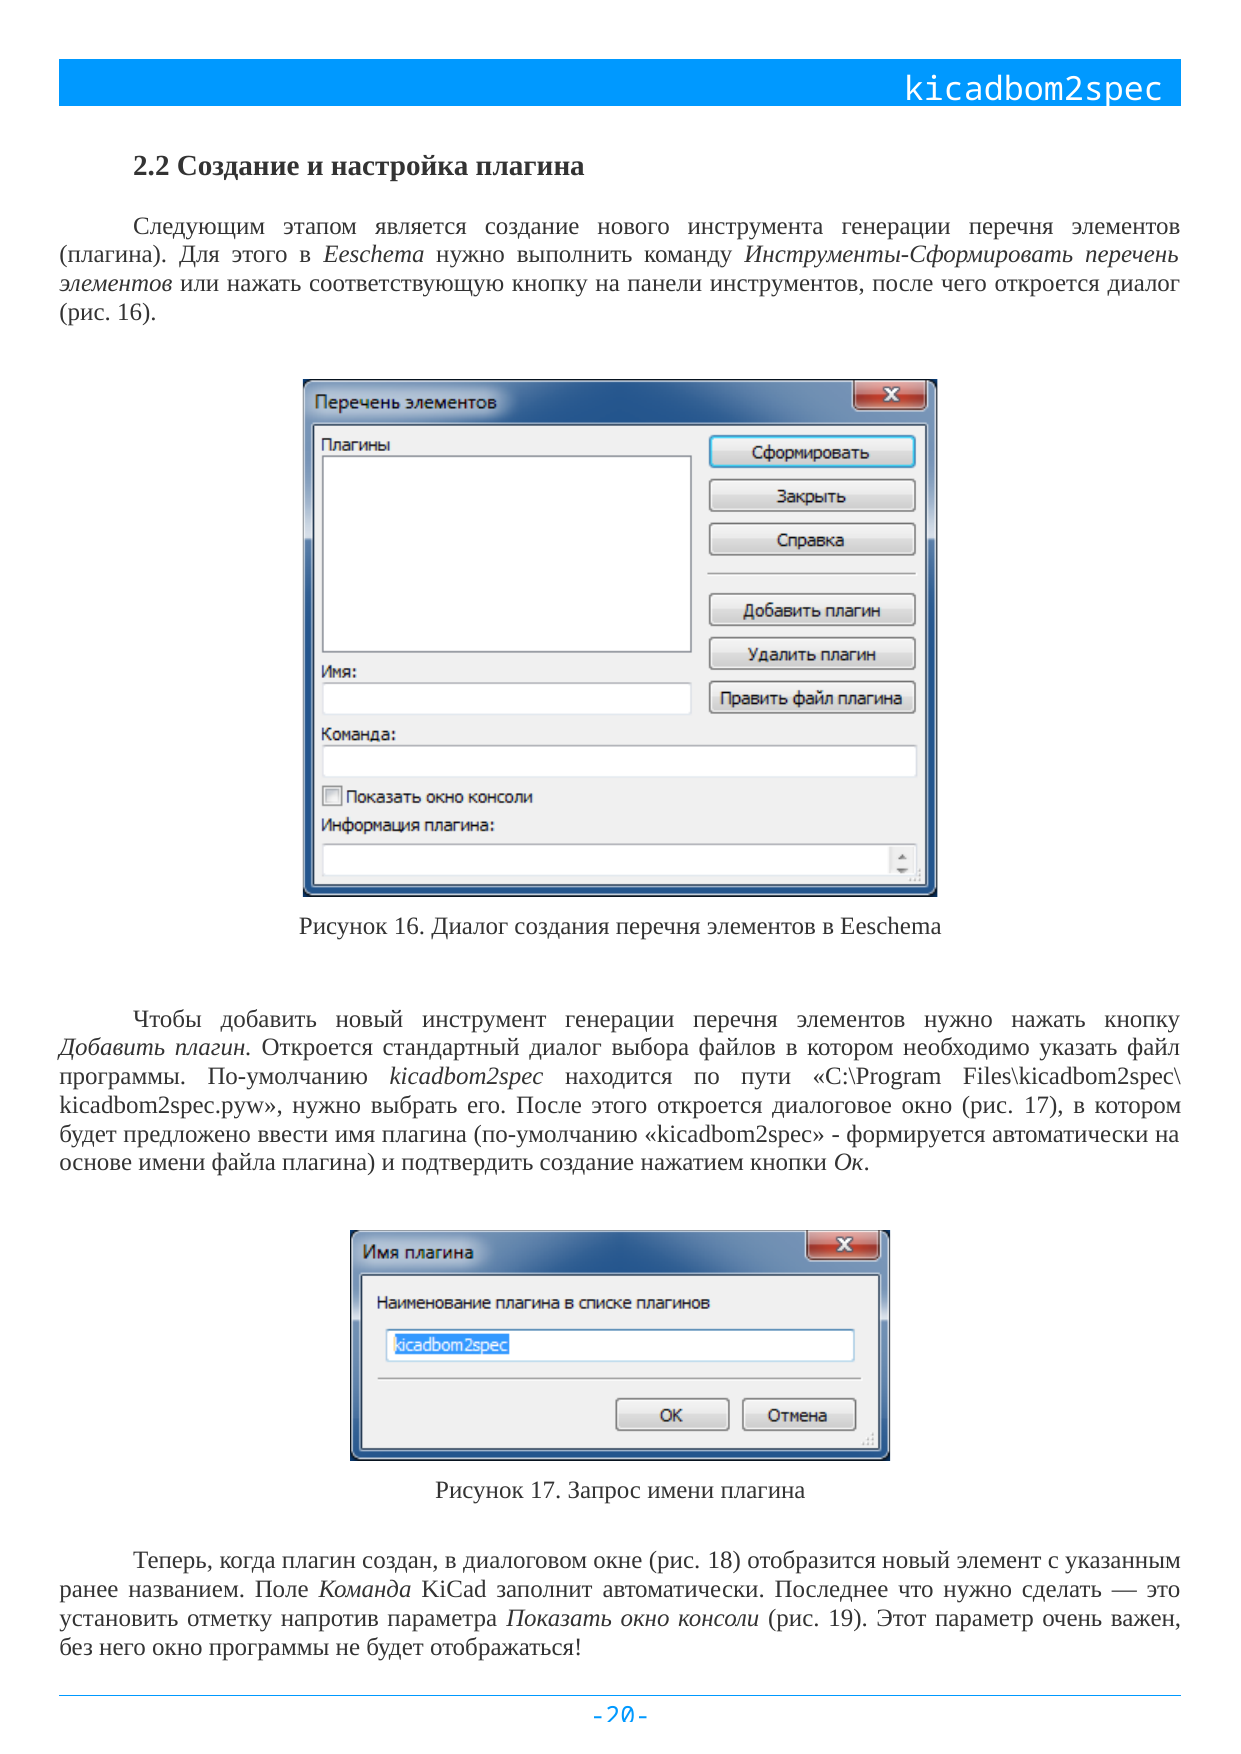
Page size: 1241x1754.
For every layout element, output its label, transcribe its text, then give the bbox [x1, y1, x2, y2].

text Следующим этапом является создание нового инструмента генерации перечня элементов (плагина). Для этого в Eeschema нужно выполнить команду Инструменты-Сформировать перечень элементов или нажать соответствующую кнопку на панели инструментов, после чего откроется диалог (рис. 16). [59, 211, 1181, 326]
text Рисунок 16. Диалог создания перечня элементов в Eeschema [202, 911, 1038, 940]
picture [302, 379, 938, 897]
text Чтобы добавить новый инструмент генерации перечня элементов нужно нажать кнопку Добавить плагин. Откроется стандартный диалог выбора файлов в котором необходимо указать файл программы. По-умолчанию kicadbom2spec находится по пути «C:\Program Files\kicadbom2spec\kicadbom2spec.pyw», нужно выбрать его. После этого откроется диалоговое окно (рис. 17), в котором будет предложено ввести имя плагина (по-умолчанию «kicadbom2spec» - формируется автоматически на основе имени файла плагина) и подтвердить создание нажатием кнопки Ок. [59, 1004, 1181, 1176]
picture [350, 1230, 891, 1461]
subtitle 2.2 Создание и настройка плагина [133, 148, 1181, 181]
text Рисунок 17. Запрос имени плагина [347, 1475, 894, 1504]
text Теперь, когда плагин создан, в диалоговом окне (рис. 18) отобразится новый элемент с указанным ранее названием. Поле Команда KiCad заполнит автоматически. Последнее что нужно сделать — это установить отметку напротив параметра Показать окно консоли (рис. 19). Этот параметр очень важен, без него окно программы не будет отображаться! [59, 1545, 1181, 1660]
